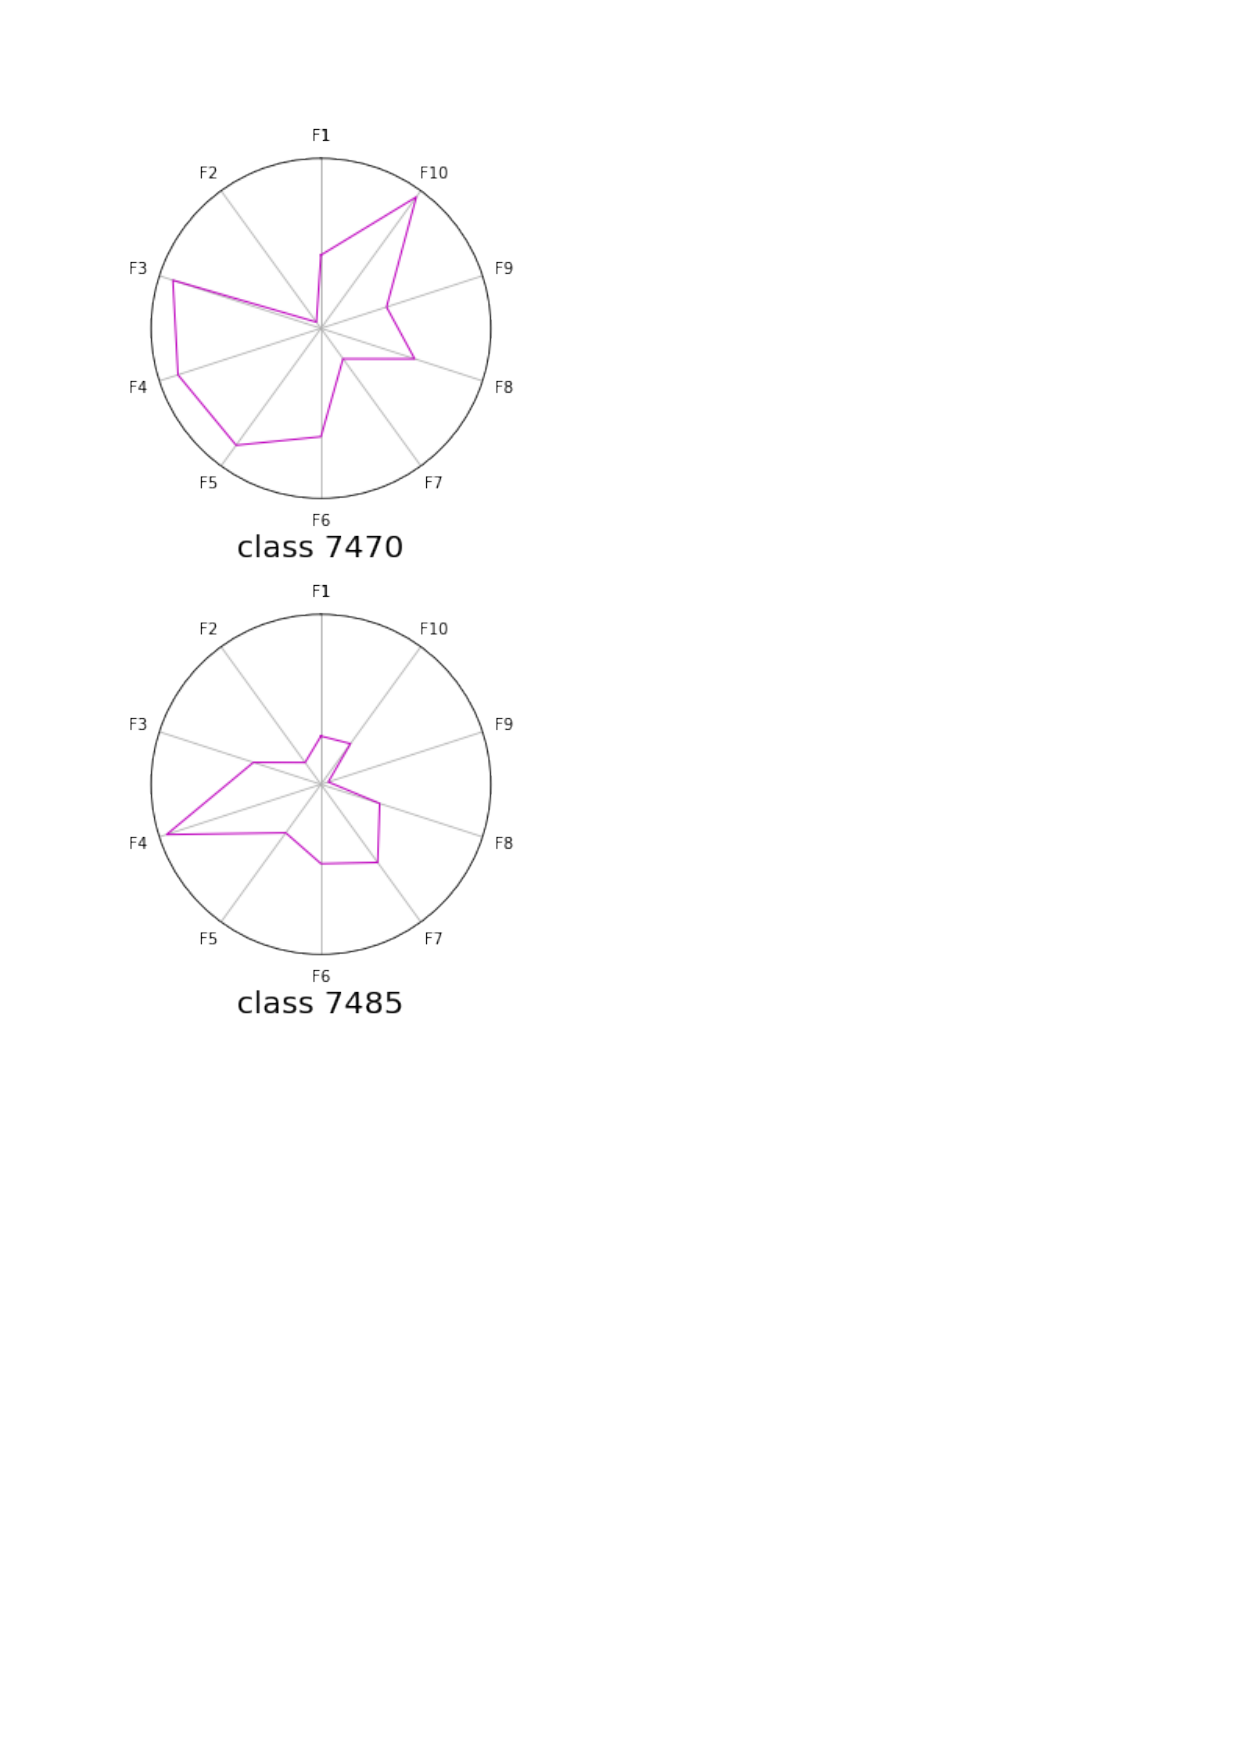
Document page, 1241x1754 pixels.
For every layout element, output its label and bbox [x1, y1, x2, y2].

picture [118, 118, 523, 1031]
